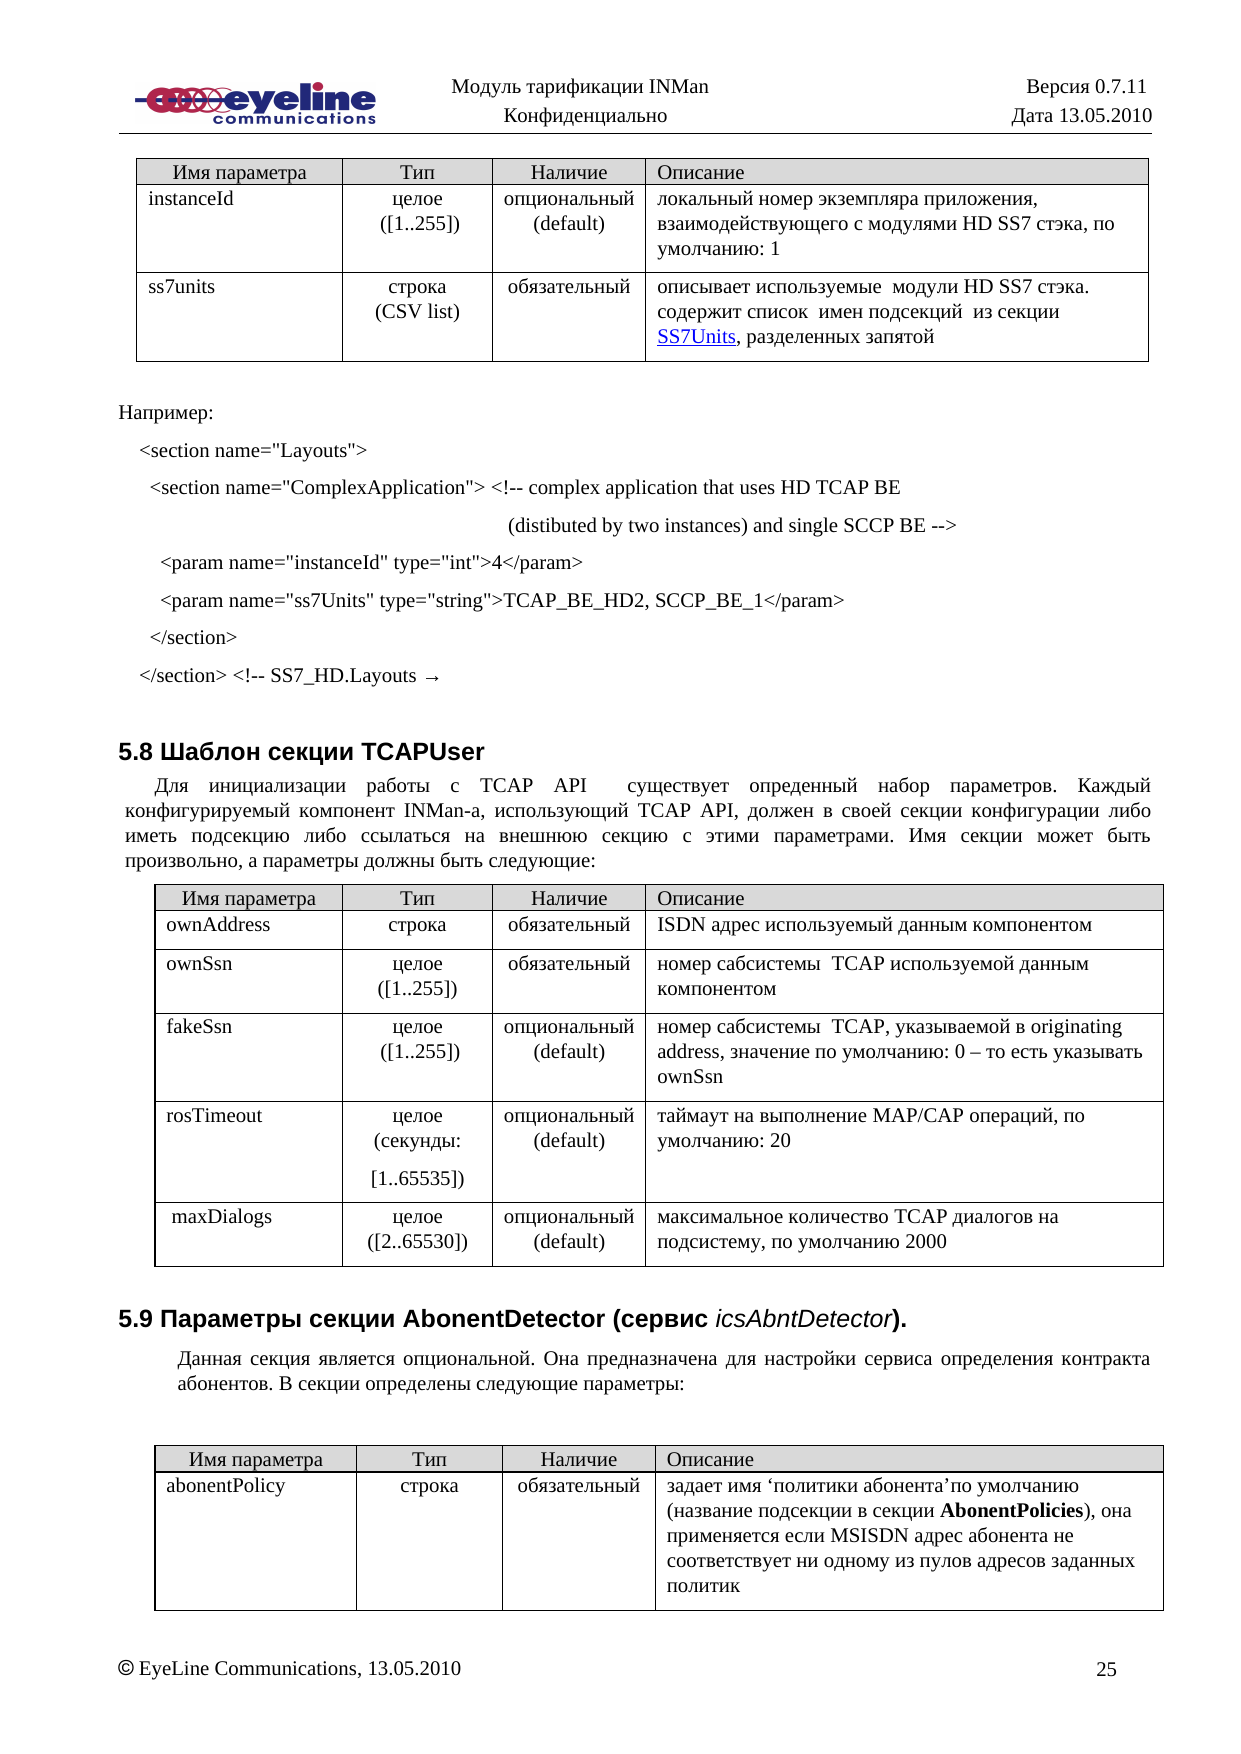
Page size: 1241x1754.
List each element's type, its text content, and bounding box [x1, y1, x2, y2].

table_cell целое ([1..255]) [343, 950, 492, 1012]
table_cell обязательный [493, 911, 645, 949]
table_cell локальный номер экземпляра приложения, взаимодействующего с модулями HD SS7 стэка, по умолчанию: 1 [646, 185, 1148, 272]
text </section> [118, 624, 1151, 649]
text </section> <!-- SS7_HD.Layouts → [118, 662, 1151, 687]
table_cell ownAddress [156, 911, 342, 949]
table_cell номер сабсистемы TCAP, указываемой в originating address, значение по умолчанию: 0 – то есть указывать ownSsn [646, 1014, 1163, 1101]
table_cell описывает используемые модули HD SS7 стэка. содержит список имен подсекций из секции SS7Units, разделенных запятой [646, 273, 1148, 361]
table_cell опциональный (default) [493, 185, 645, 272]
table_header Имя параметра [156, 1446, 356, 1471]
table_header Имя параметра [137, 159, 342, 184]
text Для инициализации работы с TCAP API существует опреденный набор параметров. Каждый конфигурируемый компонент INMan-а, использующий TCAP API, должен в своей секции конфигурации либо иметь подсекцию либо ссылаться на внешнюю секцию с этими параметрами. Имя секции может быть произвольно, а параметры должны быть следующие: [125, 772, 1151, 872]
text <section name="Layouts"> [118, 437, 1151, 462]
table_cell fakeSsn [156, 1014, 342, 1101]
table_cell целое ([1..255]) [343, 1014, 492, 1101]
table_cell обязательный [493, 950, 645, 1012]
table_cell целое (cекунды: [1..65535]) [343, 1102, 492, 1202]
table_header Наличие [493, 159, 645, 184]
text <param name="ss7Units" type="string">TCAP_BE_HD2, SCCP_BE_1</param> [118, 587, 1151, 612]
table_header Наличие [493, 885, 645, 910]
table_cell строка [343, 911, 492, 949]
table_cell обязательный [503, 1473, 655, 1610]
table_cell abonentPolicy [156, 1473, 356, 1610]
table_cell таймаут на выполнение MAP/CAP операций, по умолчанию: 20 [646, 1102, 1163, 1202]
table_header Описание [646, 159, 1148, 184]
table_cell maxDialogs [156, 1203, 342, 1266]
table_header Тип [343, 885, 492, 910]
text Данная секция является опциональной. Она предназначена для настройки сервиса определения контракта абонентов. В секции определены следующие параметры: [177, 1345, 1151, 1395]
table_cell ISDN адрес используемый данным компонентом [646, 911, 1163, 949]
table_cell опциональный (default) [493, 1102, 645, 1202]
table_cell целое ([2..65530]) [343, 1203, 492, 1266]
table_header Тип [343, 159, 492, 184]
table_header Тип [357, 1446, 502, 1471]
table_cell опциональный (default) [493, 1014, 645, 1101]
text Например: [118, 399, 1151, 424]
table_cell опциональный (default) [493, 1203, 645, 1266]
table_cell строка (CSV list) [343, 273, 492, 361]
table_header Описание [646, 885, 1163, 910]
table_header Описание [656, 1446, 1163, 1471]
picture [135, 82, 376, 124]
table_cell номер сабсистемы TCAP используемой данным компонентом [646, 950, 1163, 1012]
table_cell ss7units [137, 273, 342, 361]
subtitle Параметры секции AbonentDetector (сервис icsAbntDetector). [118, 1304, 1151, 1333]
subtitle Шаблон секции TCAPUser [118, 737, 1151, 766]
table_cell строка [357, 1473, 502, 1610]
table_header Наличие [503, 1446, 655, 1471]
text (distibuted by two instances) and single SCCP BE --> [118, 512, 1151, 537]
table_cell целое ([1..255]) [343, 185, 492, 272]
table_cell instanceId [137, 185, 342, 272]
table_cell ownSsn [156, 950, 342, 1012]
text <section name="ComplexApplication"> <!-- complex application that uses HD TCAP BE [118, 474, 1151, 499]
table_header Имя параметра [156, 885, 342, 910]
table_cell обязательный [493, 273, 645, 361]
table_cell rosTimeout [156, 1102, 342, 1202]
text <param name="instanceId" type="int">4</param> [118, 549, 1151, 574]
table_cell задает имя ‘политики абонента’по умолчанию (название подсекции в секции AbonentPolicies), она применяется если MSISDN адрес абонента не соответствует ни одному из пулов адресов заданных политик [656, 1473, 1163, 1610]
table_cell максимальное количество TCAP диалогов на подсистему, по умолчанию 2000 [646, 1203, 1163, 1266]
